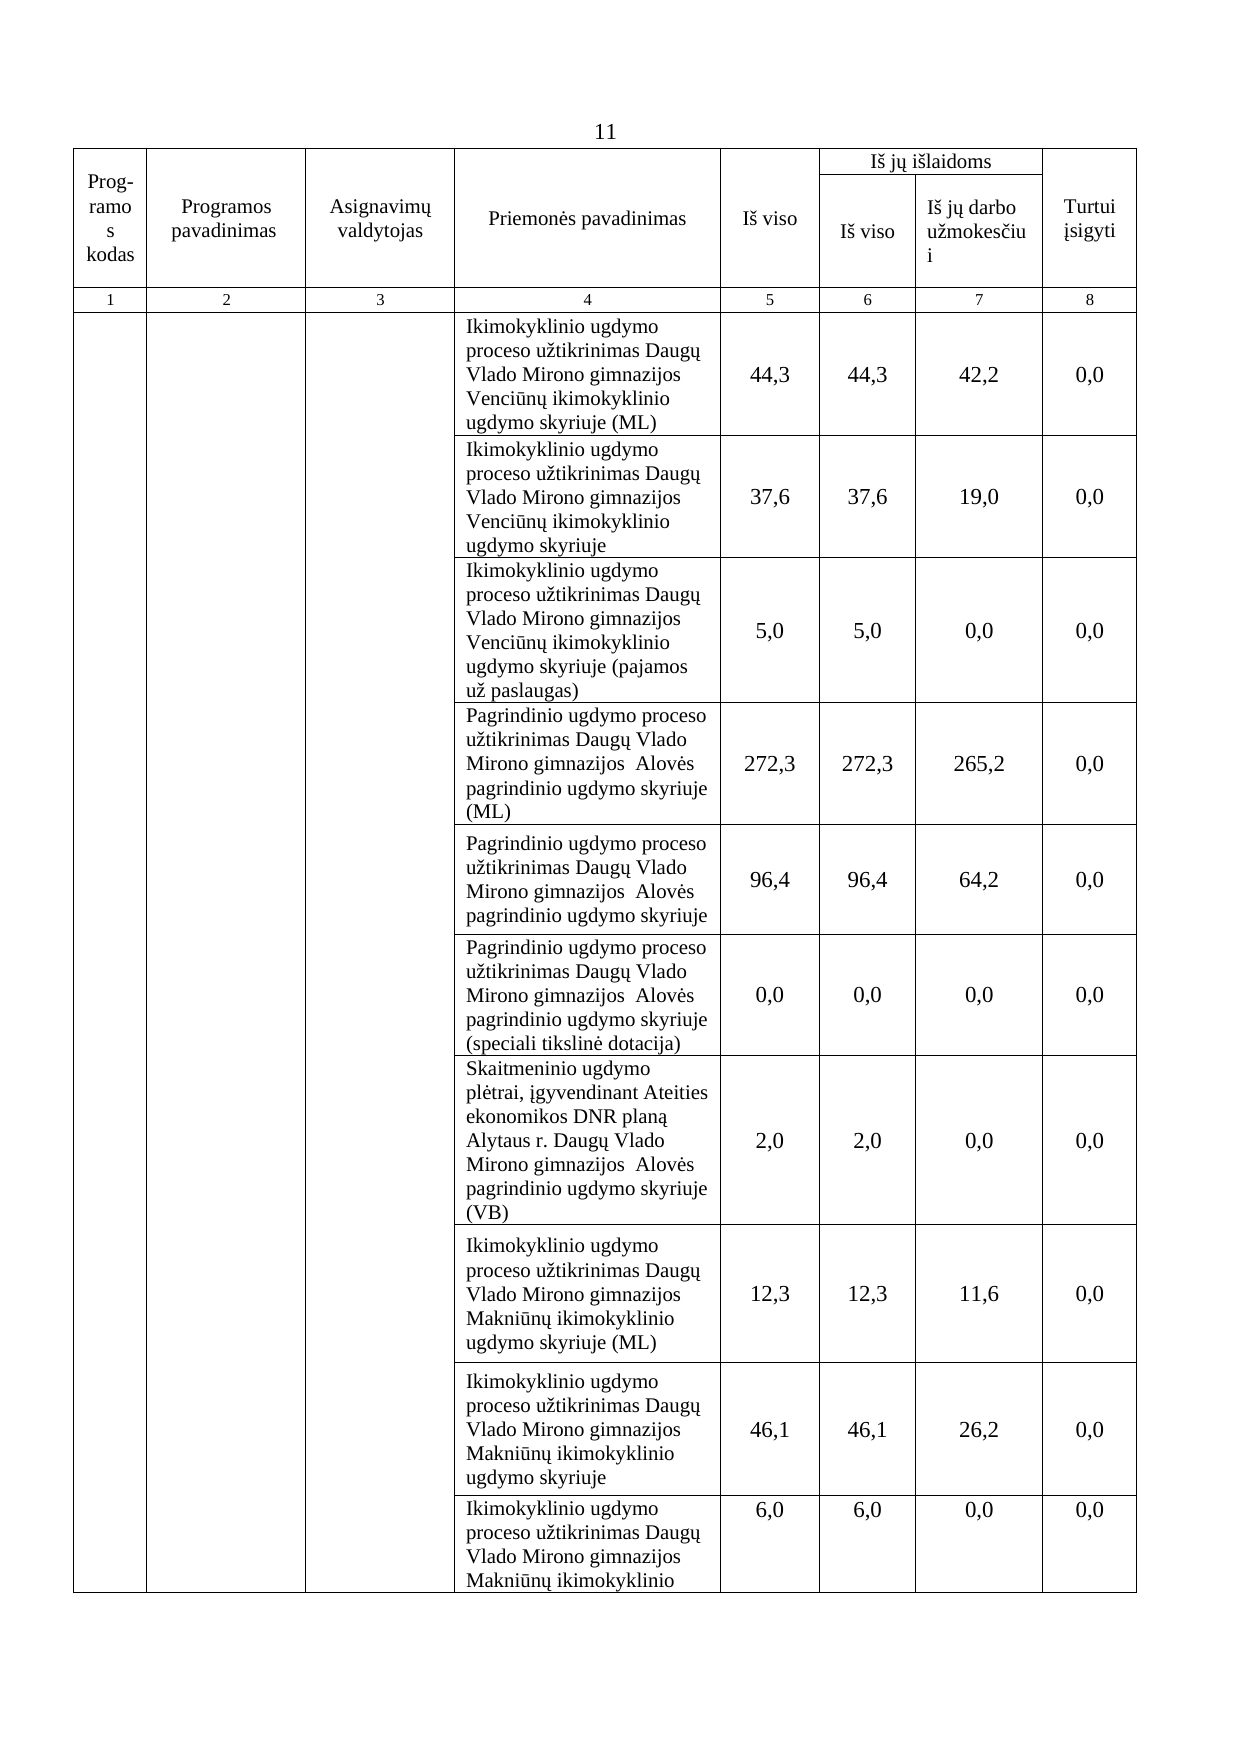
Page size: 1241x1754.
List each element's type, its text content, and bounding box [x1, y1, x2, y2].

table_cell 5,0 [820, 558, 915, 702]
table_cell 7 [916, 288, 1042, 312]
table_cell 26,2 [916, 1363, 1042, 1495]
table_cell 2,0 [721, 1056, 819, 1224]
table_cell 0,0 [916, 558, 1042, 702]
table_cell 12,3 [721, 1225, 819, 1362]
table_cell [147, 313, 305, 1592]
table_cell 6,0 [820, 1496, 915, 1592]
table_cell Ikimokyklinio ugdymo proceso užtikrinimas Daugų Vlado Mirono gimnazijos Venciūnų ikimokyklinio ugdymo skyriuje (ML) [455, 313, 720, 435]
table_cell 272,3 [820, 703, 915, 823]
table_cell 8 [1043, 288, 1136, 312]
table_cell 0,0 [1043, 935, 1136, 1055]
table_cell 3 [306, 288, 454, 312]
table_cell Pagrindinio ugdymo proceso užtikrinimas Daugų Vlado Mirono gimnazijos Alovės pagrindinio ugdymo skyriuje [455, 825, 720, 933]
table_cell Iš viso [820, 175, 915, 287]
table_cell 0,0 [1043, 1496, 1136, 1592]
table_cell 2,0 [820, 1056, 915, 1224]
table_cell 0,0 [1043, 825, 1136, 933]
table_cell 19,0 [916, 436, 1042, 557]
table_cell 96,4 [820, 825, 915, 933]
table_cell 272,3 [721, 703, 819, 823]
table_cell 0,0 [721, 935, 819, 1055]
table_cell 2 [147, 288, 305, 312]
table_cell 0,0 [820, 935, 915, 1055]
table_cell Iš jų darbo užmokesčiui [916, 175, 1042, 287]
table_cell 6 [820, 288, 915, 312]
table_cell Ikimokyklinio ugdymo proceso užtikrinimas Daugų Vlado Mirono gimnazijos Makniūnų ikimokyklinio ugdymo skyriuje (ML) [455, 1225, 720, 1362]
table_cell 46,1 [721, 1363, 819, 1495]
table_cell 42,2 [916, 313, 1042, 435]
table_cell 0,0 [1043, 1363, 1136, 1495]
table_header Programos pavadinimas [147, 149, 305, 287]
table_cell 37,6 [820, 436, 915, 557]
table_cell 0,0 [916, 935, 1042, 1055]
table_cell Pagrindinio ugdymo proceso užtikrinimas Daugų Vlado Mirono gimnazijos Alovės pagrindinio ugdymo skyriuje (speciali tikslinė dotacija) [455, 935, 720, 1055]
table_header Asignavimų valdytojas [306, 149, 454, 287]
table_cell 46,1 [820, 1363, 915, 1495]
table_cell 0,0 [916, 1056, 1042, 1224]
table_cell 44,3 [820, 313, 915, 435]
table_cell 265,2 [916, 703, 1042, 823]
table_cell 96,4 [721, 825, 819, 933]
table_cell 0,0 [1043, 436, 1136, 557]
table_cell 11,6 [916, 1225, 1042, 1362]
table_header Iš jų išlaidoms [820, 149, 1042, 174]
table_cell 44,3 [721, 313, 819, 435]
table_header Priemonės pavadinimas [455, 149, 720, 287]
table_cell 6,0 [721, 1496, 819, 1592]
table_cell Ikimokyklinio ugdymo proceso užtikrinimas Daugų Vlado Mirono gimnazijos Makniūnų ikimokyklinio [455, 1496, 720, 1592]
table_cell 37,6 [721, 436, 819, 557]
table_cell 0,0 [1043, 1056, 1136, 1224]
table_cell 0,0 [1043, 703, 1136, 823]
table_cell 64,2 [916, 825, 1042, 933]
table_header Turtui įsigyti [1043, 149, 1136, 287]
table_cell 0,0 [1043, 558, 1136, 702]
table_cell 4 [455, 288, 720, 312]
table_cell 12,3 [820, 1225, 915, 1362]
table_cell Ikimokyklinio ugdymo proceso užtikrinimas Daugų Vlado Mirono gimnazijos Makniūnų ikimokyklinio ugdymo skyriuje [455, 1363, 720, 1495]
table_cell 5 [721, 288, 819, 312]
table_cell [306, 313, 454, 1592]
table_cell 0,0 [1043, 313, 1136, 435]
table_cell 5,0 [721, 558, 819, 702]
table_cell Ikimokyklinio ugdymo proceso užtikrinimas Daugų Vlado Mirono gimnazijos Venciūnų ikimokyklinio ugdymo skyriuje (pajamos už paslaugas) [455, 558, 720, 702]
table_cell Skaitmeninio ugdymo plėtrai, įgyvendinant Ateities ekonomikos DNR planą Alytaus r. Daugų Vlado Mirono gimnazijos Alovės pagrindinio ugdymo skyriuje (VB) [455, 1056, 720, 1224]
table_cell Pagrindinio ugdymo proceso užtikrinimas Daugų Vlado Mirono gimnazijos Alovės pagrindinio ugdymo skyriuje (ML) [455, 703, 720, 823]
table_header Prog-ramos kodas [74, 149, 146, 287]
table_cell Ikimokyklinio ugdymo proceso užtikrinimas Daugų Vlado Mirono gimnazijos Venciūnų ikimokyklinio ugdymo skyriuje [455, 436, 720, 557]
table_cell 1 [74, 288, 146, 312]
table_cell 0,0 [916, 1496, 1042, 1592]
table_cell [74, 313, 146, 1592]
table_header Iš viso [721, 149, 819, 287]
table_cell 0,0 [1043, 1225, 1136, 1362]
